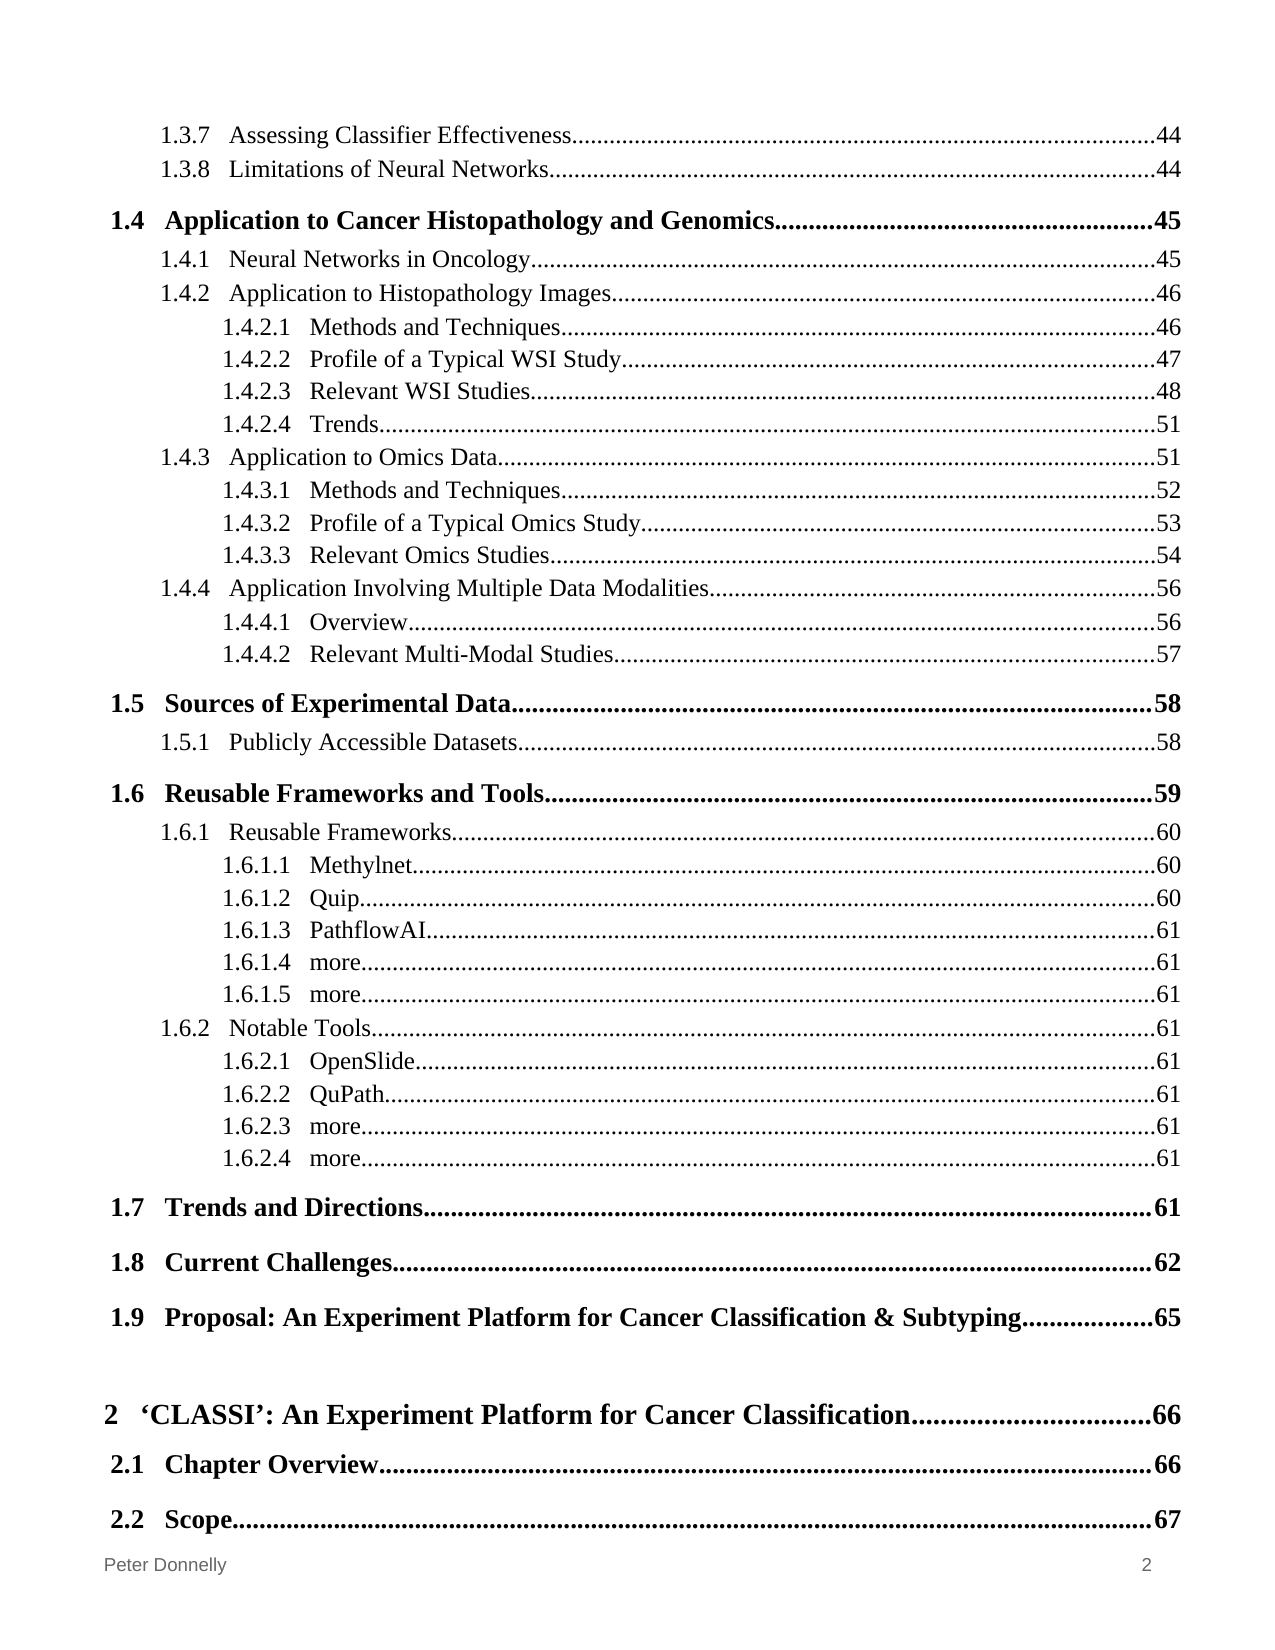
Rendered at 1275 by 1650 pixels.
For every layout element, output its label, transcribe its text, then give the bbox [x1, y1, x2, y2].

text 1.4.2.3 Relevant WSI Studies 48 [216, 376, 1181, 405]
text 1.9 Proposal: An Experiment Platform for Cancer Classification & Subtyping 65 [103, 1301, 1181, 1332]
text 1.6.2.3 more 61 [216, 1111, 1181, 1140]
text 1.6.1.1 Methylnet 60 [216, 850, 1181, 879]
text 1.4.4 Application Involving Multiple Data Modalities 56 [154, 573, 1181, 602]
text 1.5.1 Publicly Accessible Datasets 58 [154, 727, 1181, 756]
text 1.4.2 Application to Histopathology Images 46 [154, 278, 1181, 307]
text 1.6.1.5 more 61 [216, 979, 1181, 1008]
text 1.4.3 Application to Omics Data 51 [154, 442, 1181, 471]
text 1.4.3.1 Methods and Techniques 52 [216, 476, 1181, 504]
text 1.4 Application to Cancer Histopathology and Genomics 45 [103, 204, 1181, 235]
text 1.6.2 Notable Tools 61 [154, 1013, 1181, 1042]
text 1.6.2.2 QuPath 61 [216, 1079, 1181, 1107]
text 2 ‘CLASSI’: An Experiment Platform for Cancer Classification 66 [103, 1397, 1181, 1431]
text 1.6.2.1 OpenSlide 61 [216, 1046, 1181, 1075]
text 1.4.3.3 Relevant Omics Studies 54 [216, 540, 1181, 569]
text 1.4.4.1 Overview. 56 [216, 607, 1181, 636]
text 1.4.2.1 Methods and Techniques 46 [216, 312, 1181, 341]
text 1.6.2.4 more 61 [216, 1143, 1181, 1172]
text 1.3.8 Limitations of Neural Networks 44 [154, 154, 1181, 183]
text 1.5 Sources of Experimental Data 58 [103, 687, 1181, 719]
text 1.7 Trends and Directions 61 [103, 1191, 1181, 1223]
text 2.1 Chapter Overview 66 [103, 1448, 1181, 1479]
text 1.6.1 Reusable Frameworks 60 [154, 817, 1181, 846]
text 1.6.1.3 PathflowAI 61 [216, 915, 1181, 944]
text 1.6.1.2 Quip 60 [216, 883, 1181, 911]
text 1.6 Reusable Frameworks and Tools 59 [103, 777, 1181, 808]
text 1.4.3.2 Profile of a Typical Omics Study 53 [216, 508, 1181, 537]
text 1.8 Current Challenges 62 [103, 1246, 1181, 1277]
text 1.4.2.2 Profile of a Typical WSI Study 47 [216, 344, 1181, 373]
text 2.2 Scope 67 [103, 1503, 1181, 1534]
text 1.4.4.2 Relevant Multi-Modal Studies 57 [216, 639, 1181, 668]
text 1.6.1.4 more 61 [216, 947, 1181, 976]
text 1.4.2.4 Trends 51 [216, 409, 1181, 437]
text 1.3.7 Assessing Classifier Effectiveness 44 [154, 120, 1181, 148]
text 1.4.1 Neural Networks in Oncology 45 [154, 244, 1181, 272]
